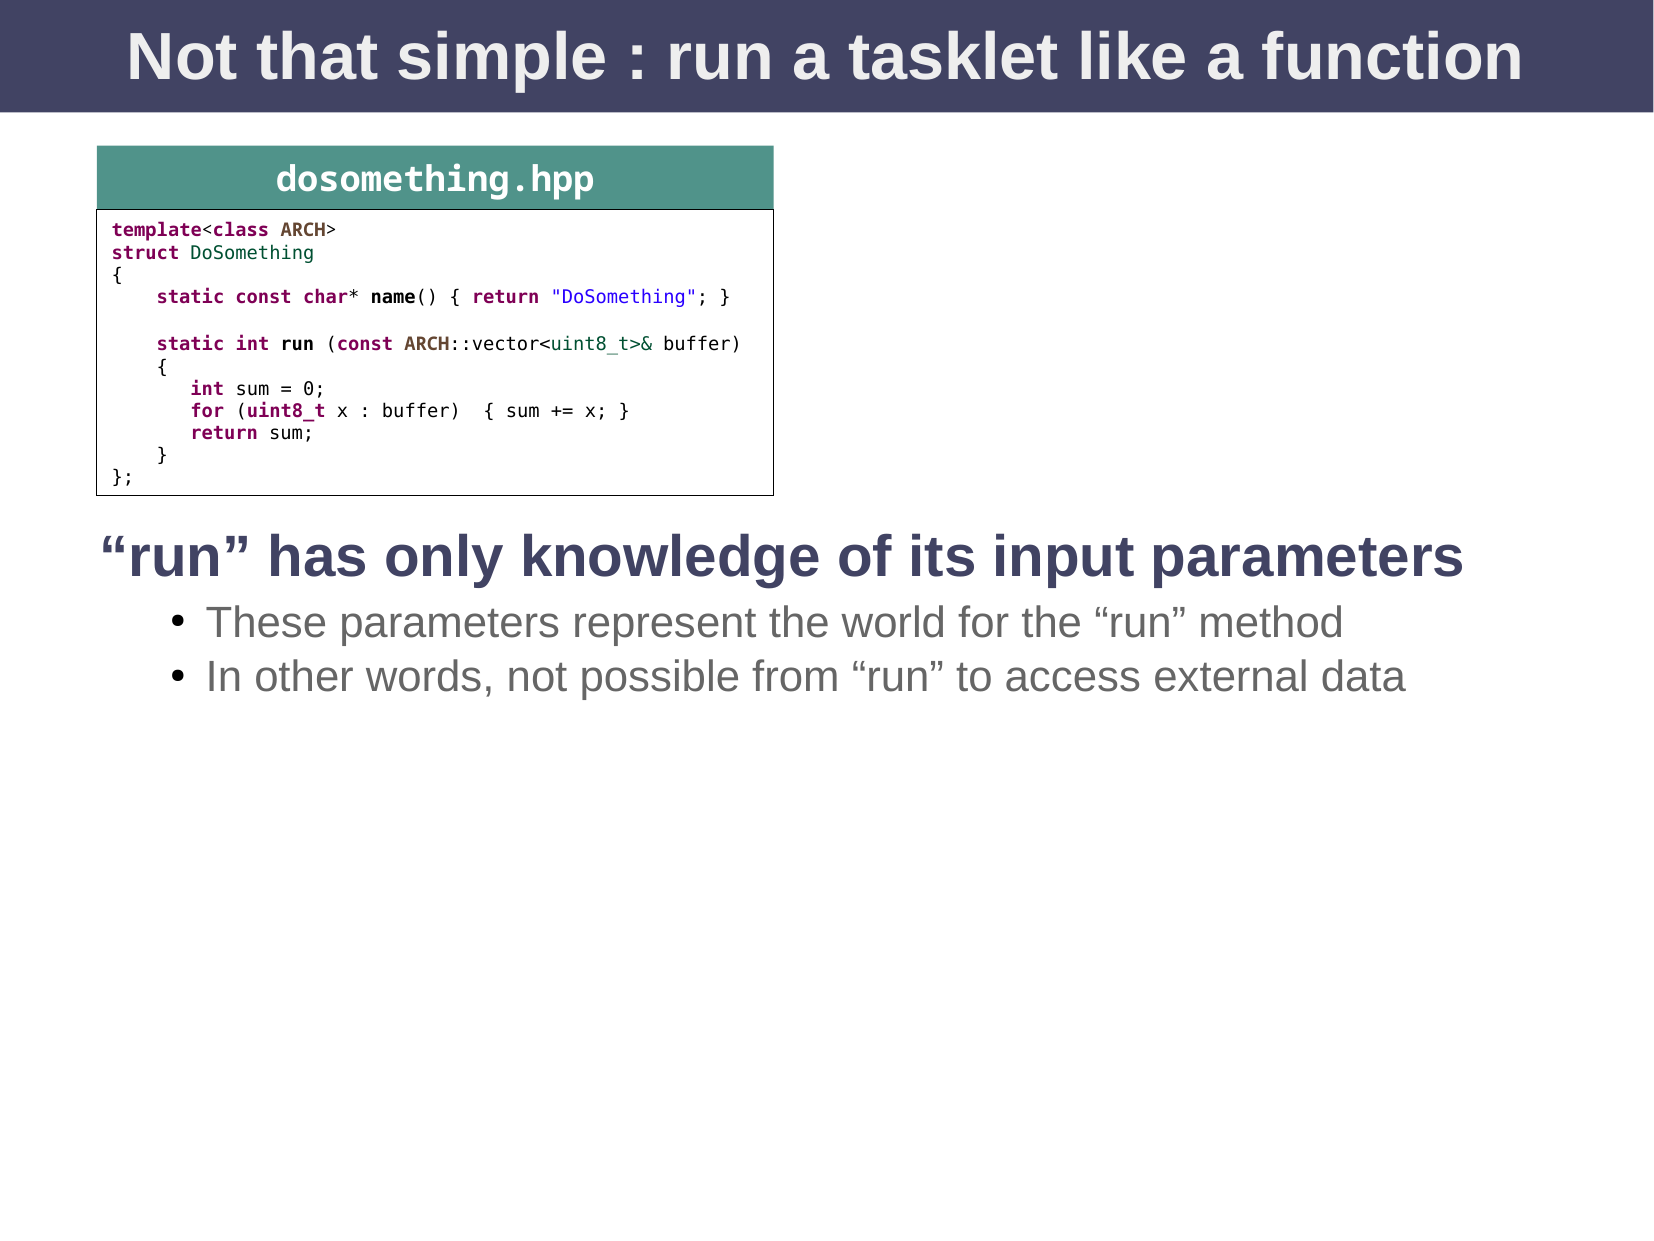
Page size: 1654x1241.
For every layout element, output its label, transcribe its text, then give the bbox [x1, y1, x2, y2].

text_box template<class ARCH> struct DoSomething { static const char* name() { return "DoSomething"; } static int run (const ARCH::vector<uint8_t>& buffer) { int sum = 0; for (uint8_t x : buffer) { sum += x; } return sum; } }; [96, 209, 774, 496]
text_box Not that simple : run a tasklet like a function [0, 0, 1654, 113]
text_box dosomething.hpp [96, 145, 774, 209]
text_box “run” has only knowledge of its input parameters These parameters represent the world for the “run” method In other words, not possible from “run” to access external data [84, 516, 1613, 1147]
